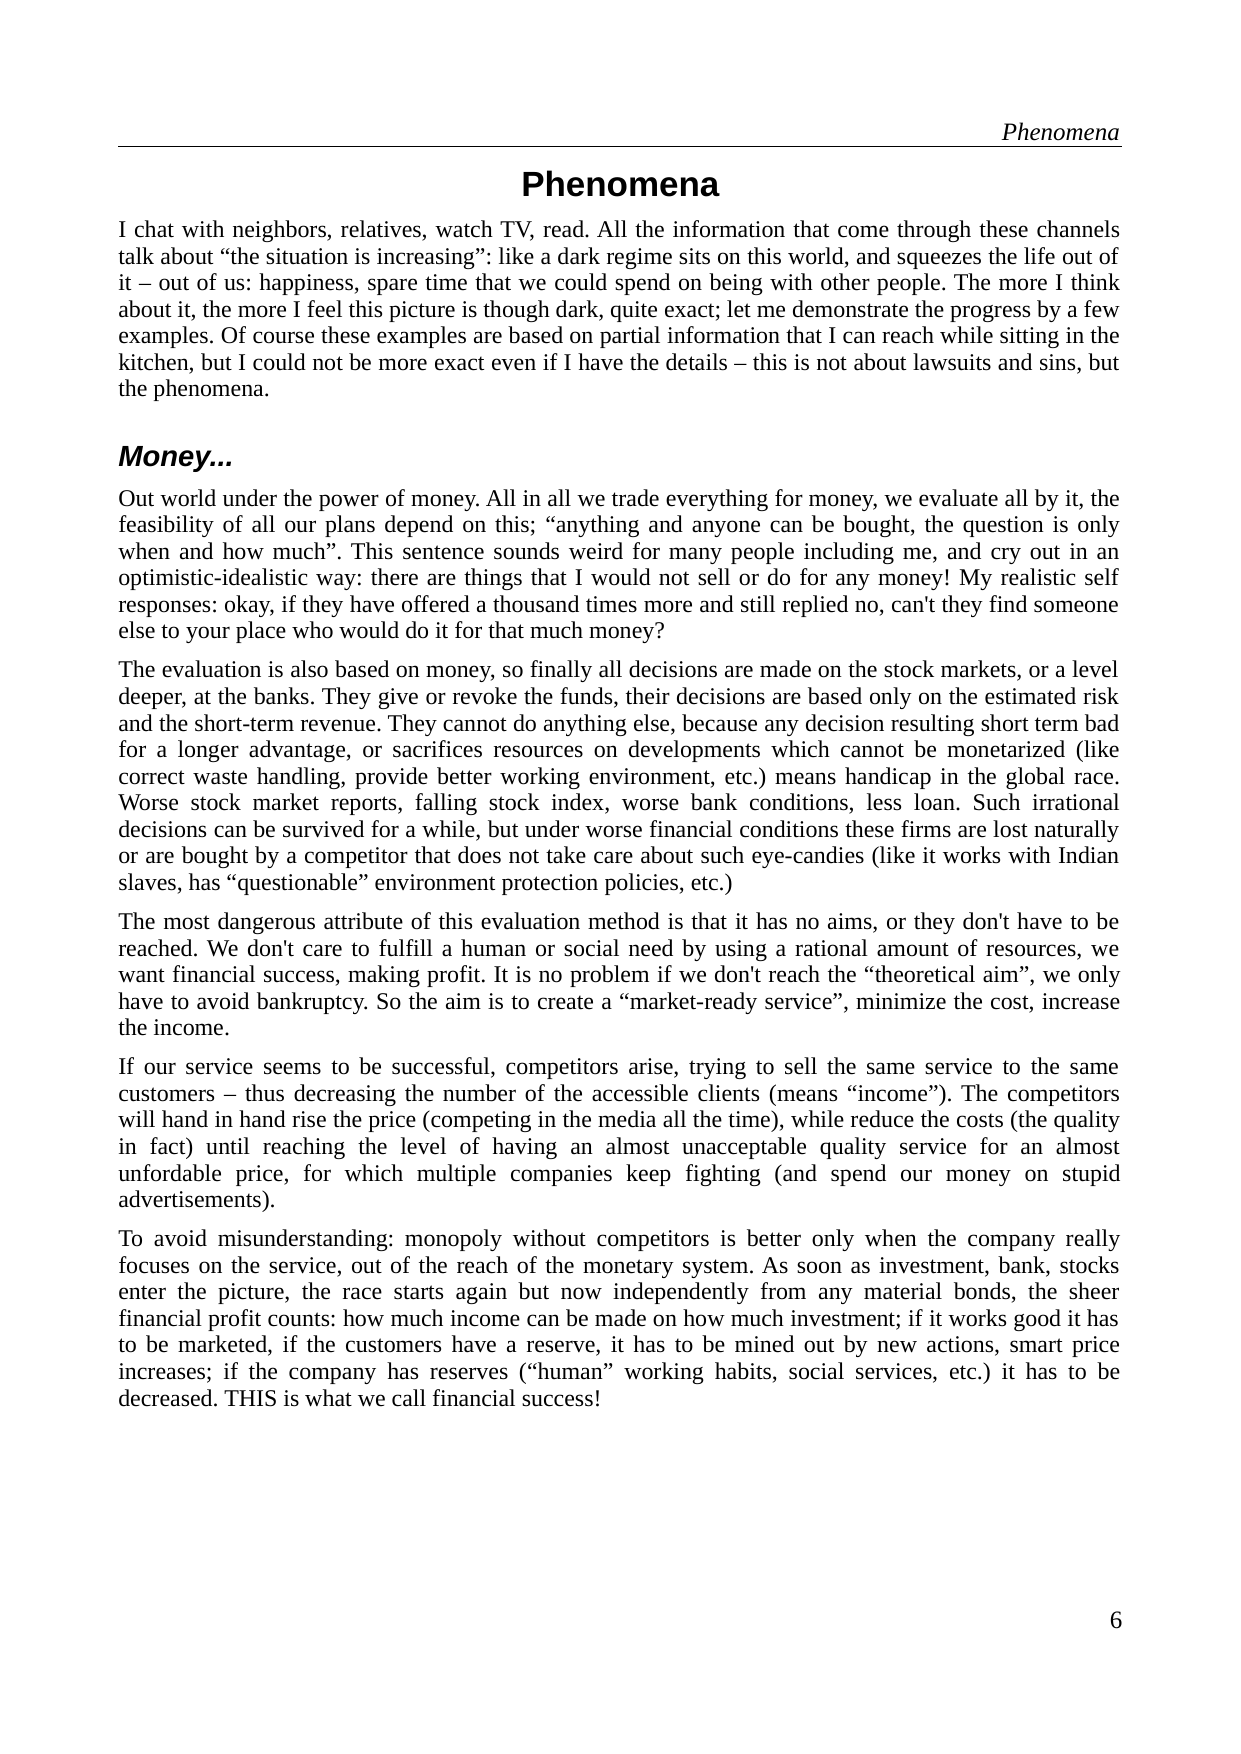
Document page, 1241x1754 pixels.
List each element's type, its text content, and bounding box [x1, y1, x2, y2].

subtitle Money... [118, 440, 1122, 472]
text The evaluation is also based on money, so finally all decisions are made on the stock markets, or a level deeper, at the banks. They give or revoke the funds, their decisions are based only on the estimated risk and the short-term revenue. They cannot do anything else, because any decision resulting short term bad for a longer advantage, or sacrifices resources on developments which cannot be monetarized (like correct waste handling, provide better working environment, etc.) means handicap in the global race. Worse stock market reports, falling stock index, worse bank conditions, less loan. Such irrational decisions can be survived for a while, but under worse financial conditions these firms are lost naturally or are bought by a competitor that does not take care about such eye-candies (like it works with Indian slaves, has “questionable” environment protection policies, etc.) [118, 657, 1122, 896]
text If our service seems to be successful, competitors arise, trying to sell the same service to the same customers – thus decreasing the number of the accessible clients (means “income”). The competitors will hand in hand rise the price (competing in the media all the time), while reduce the costs (the quality in fact) until reaching the level of having an almost unacceptable quality service for an almost unfordable price, for which multiple companies keep fighting (and spend our money on stupid advertisements). [118, 1053, 1122, 1213]
text To avoid misunderstanding: monopoly without competitors is better only when the company really focuses on the service, out of the reach of the monetary system. As soon as investment, bank, stocks enter the picture, the race starts again but now independently from any material bonds, the sheer financial profit counts: how much income can be made on how much investment; if it works good it has to be marketed, if the customers have a reserve, it has to be mined out by new actions, smart price increases; if the company has reserves (“human” working habits, social services, etc.) it has to be decreased. THIS is what we call financial success! [118, 1225, 1122, 1411]
subtitle Phenomena [118, 165, 1122, 204]
text Out world under the power of money. All in all we trade everything for money, we evaluate all by it, the feasibility of all our plans depend on this; “anything and anyone can be bought, the question is only when and how much”. This sentence sounds weird for many people including me, and cry out in an optimistic-idealistic way: there are things that I would not sell or do for any money! My realistic self responses: okay, if they have offered a thousand times more and still replied no, can't they find someone else to your place who would do it for that much money? [118, 485, 1122, 644]
text The most dangerous attribute of this evaluation method is that it has no aims, or they don't have to be reached. We don't care to fulfill a human or social need by using a rational amount of resources, we want financial success, making profit. It is no problem if we don't reach the “theoretical aim”, we only have to avoid bankruptcy. So the aim is to create a “market-ready service”, minimize the cost, increase the income. [118, 908, 1122, 1041]
text I chat with neighbors, relatives, watch TV, read. All the information that come through these channels talk about “the situation is increasing”: like a dark regime sits on this world, and squeezes the life out of it – out of us: happiness, spare time that we could spend on being with other people. The more I think about it, the more I feel this picture is though dark, quite exact; let me demonstrate the progress by a few examples. Of course these examples are based on partial information that I can reach while sitting in the kitchen, but I could not be more exact even if I have the details – this is not about lawsuits and sins, but the phenomena. [118, 216, 1122, 402]
